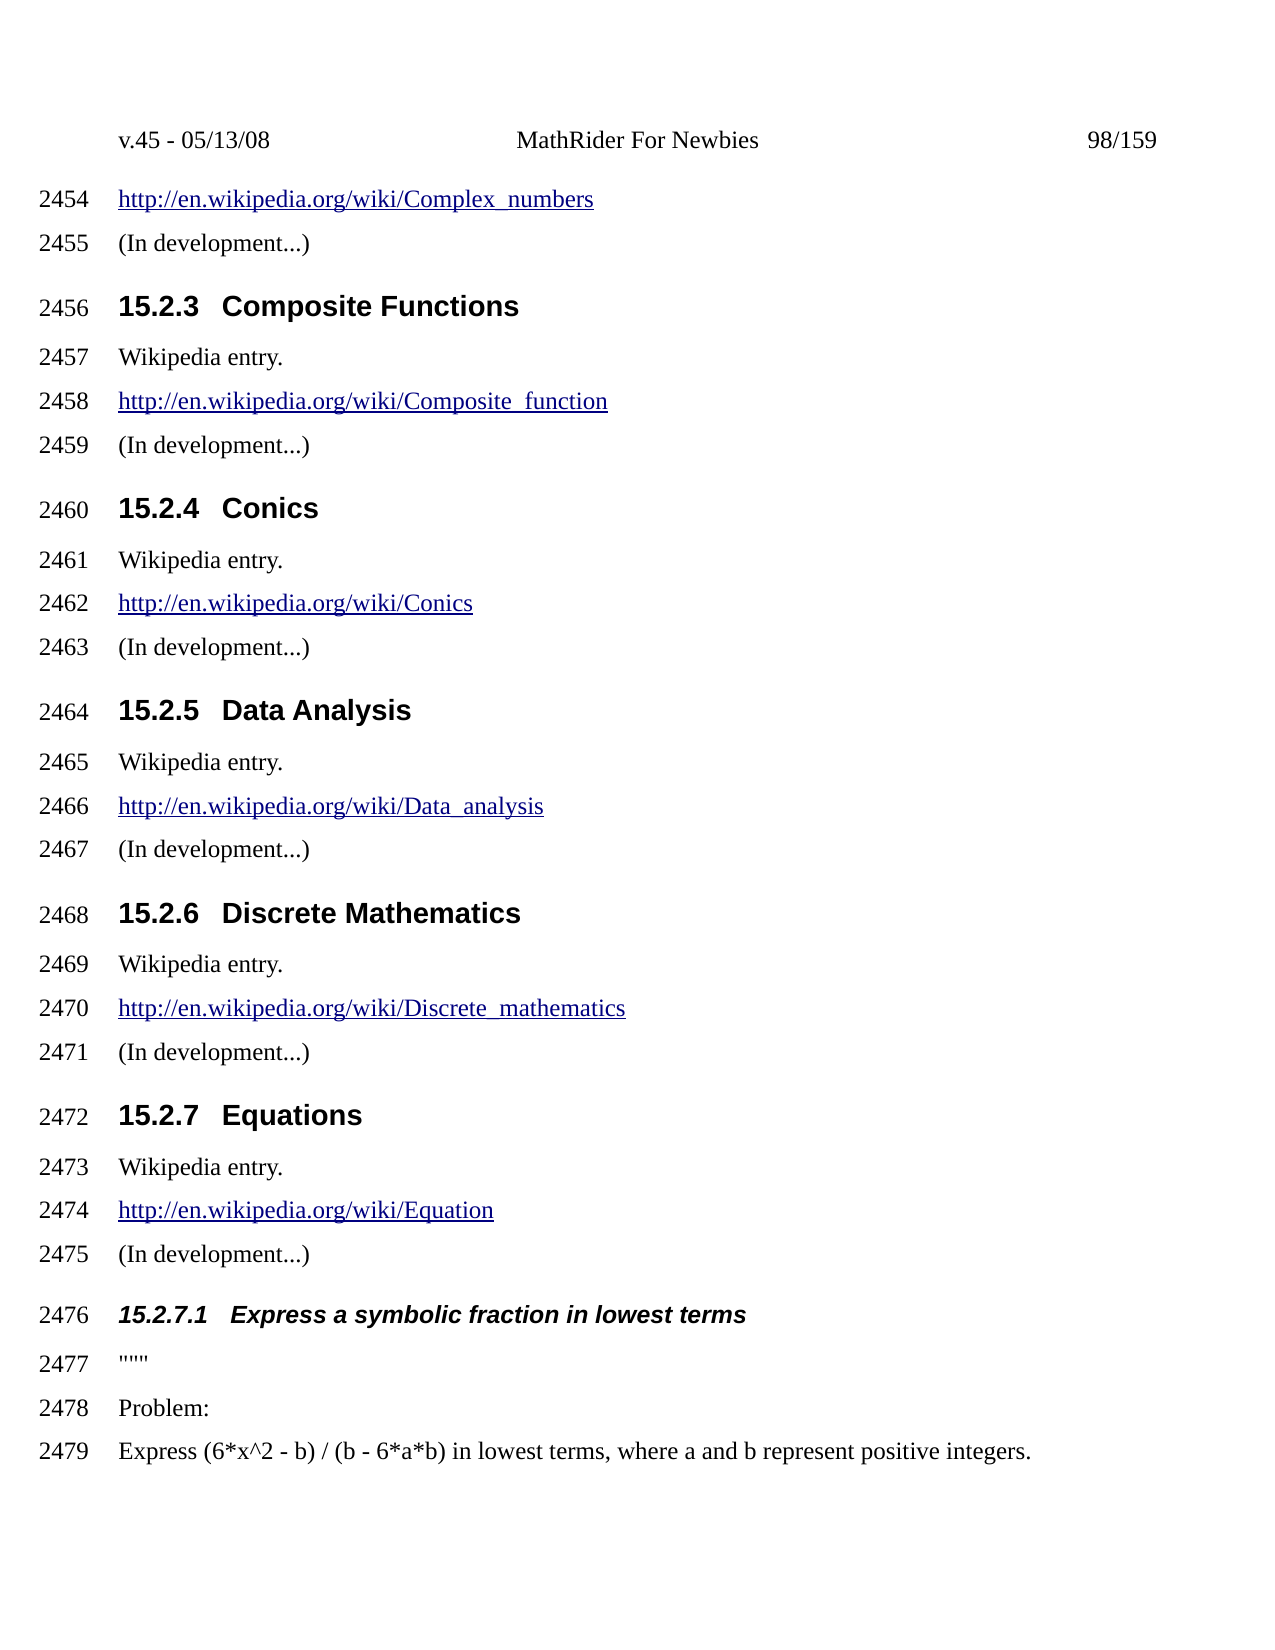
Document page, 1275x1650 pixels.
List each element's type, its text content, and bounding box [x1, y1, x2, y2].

text """ [118, 1349, 1157, 1378]
text http://en.wikipedia.org/wiki/Discrete_mathematics [118, 993, 1157, 1022]
text http://en.wikipedia.org/wiki/Data_analysis [118, 791, 1157, 819]
text (In development...) [118, 632, 1157, 661]
text Problem: [118, 1393, 1157, 1421]
subtitle Conics [118, 491, 1157, 525]
subtitle Composite Functions [118, 289, 1157, 322]
text Express (6*x^2 - b) / (b - 6*a*b) in lowest terms, where a and b represent positive integers. [118, 1436, 1157, 1465]
text Wikipedia entry. [118, 342, 1157, 371]
subtitle Equations [118, 1098, 1157, 1132]
text Wikipedia entry. [118, 747, 1157, 776]
text http://en.wikipedia.org/wiki/Equation [118, 1195, 1157, 1224]
text Wikipedia entry. [118, 1152, 1157, 1180]
text http://en.wikipedia.org/wiki/Composite_function [118, 386, 1157, 415]
subtitle Data Analysis [118, 693, 1157, 727]
text http://en.wikipedia.org/wiki/Complex_numbers [118, 184, 1157, 213]
subtitle Express a symbolic fraction in lowest terms [118, 1300, 1157, 1329]
text (In development...) [118, 1239, 1157, 1268]
subtitle Discrete Mathematics [118, 896, 1157, 929]
text (In development...) [118, 430, 1157, 459]
text (In development...) [118, 1037, 1157, 1066]
text Wikipedia entry. [118, 949, 1157, 978]
text http://en.wikipedia.org/wiki/Conics [118, 588, 1157, 617]
text Wikipedia entry. [118, 545, 1157, 573]
text (In development...) [118, 834, 1157, 863]
text (In development...) [118, 228, 1157, 256]
